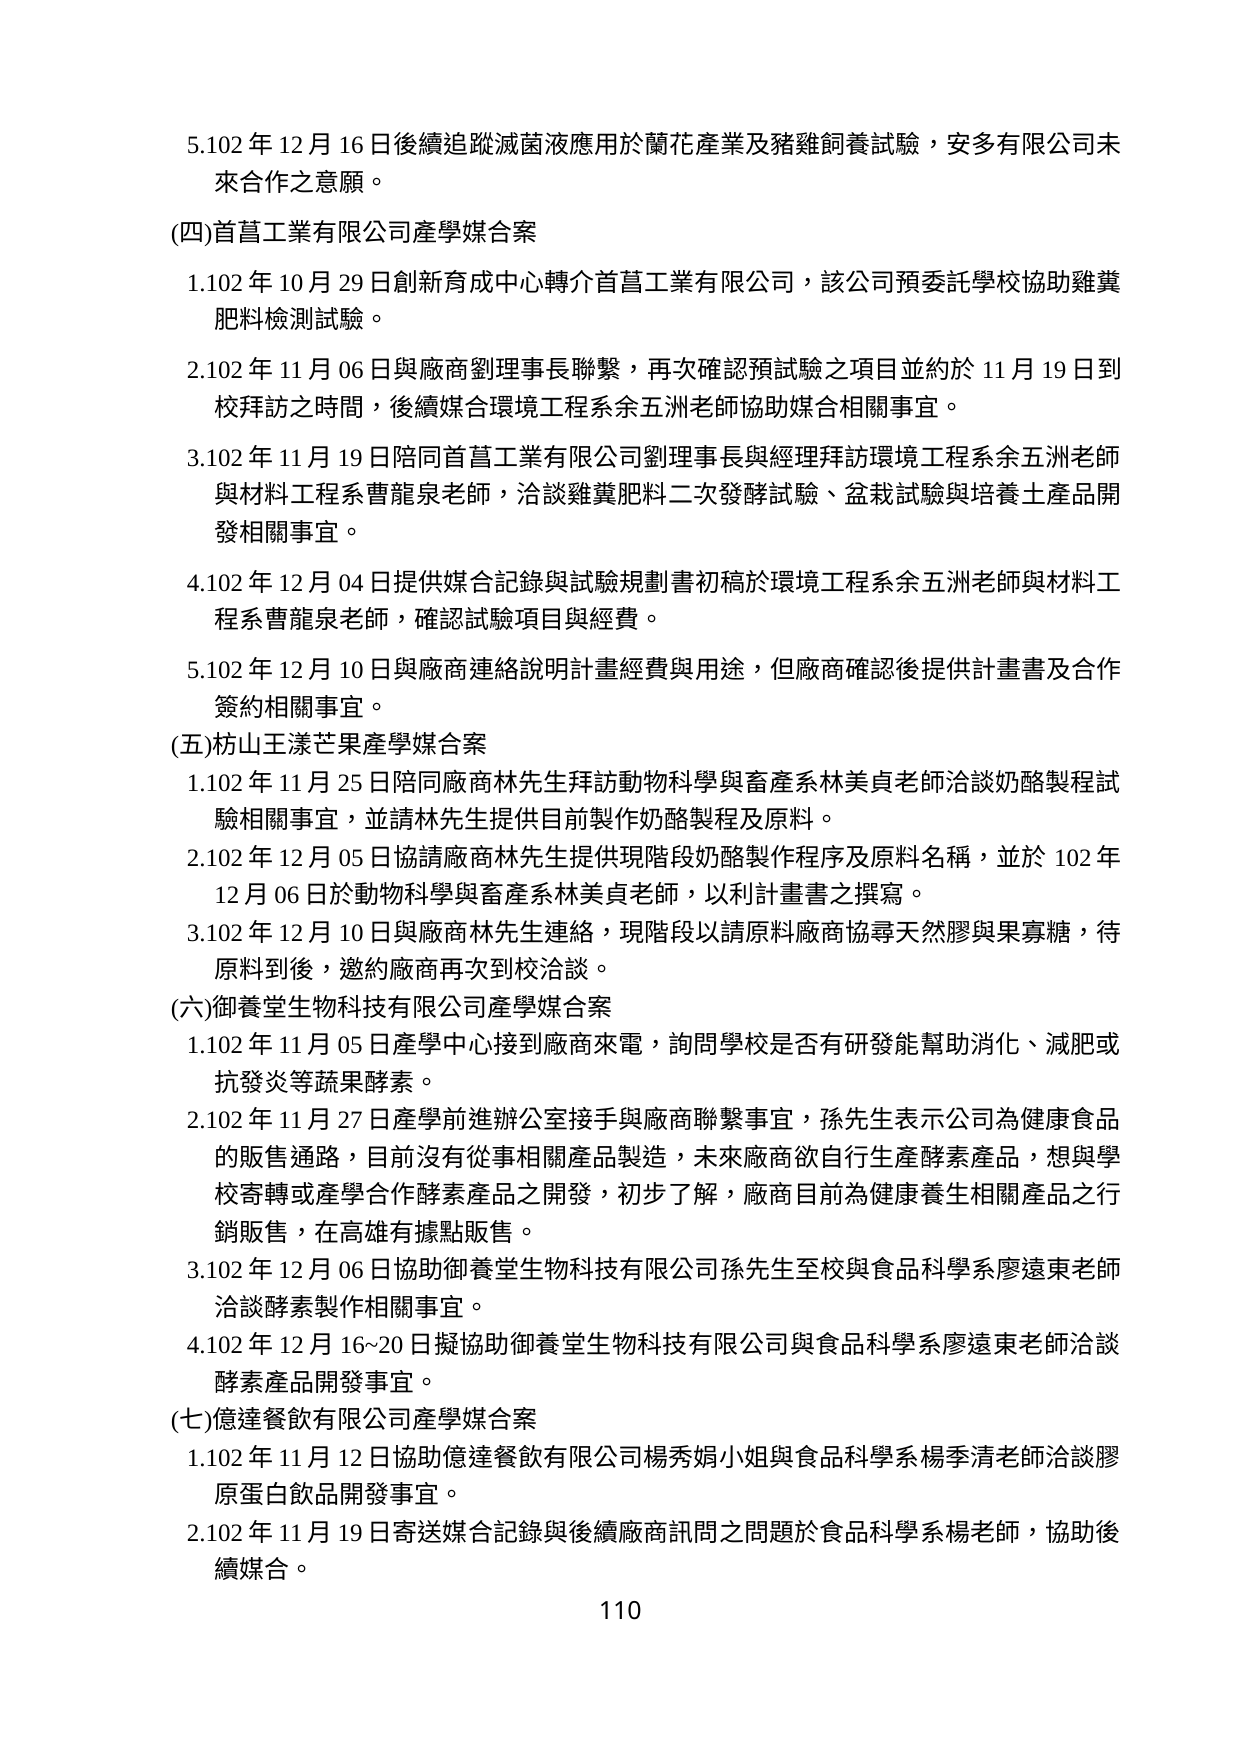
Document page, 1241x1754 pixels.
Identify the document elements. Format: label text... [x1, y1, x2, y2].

text 1.102年11月05日產學中心接到廠商來電，詢問學校是否有研發能幫助消化、減肥或抗發炎等蔬果酵素。 [187, 1024, 1122, 1099]
text 2.102年11月19日寄送媒合記錄與後續廠商訊問之問題於食品科學系楊老師，協助後續媒合。 [187, 1512, 1122, 1587]
text 1.102年10月29日創新育成中心轉介首菖工業有限公司，該公司預委託學校協助雞糞肥料檢測試驗。 [187, 262, 1122, 337]
text 2.102年12月05日協請廠商林先生提供現階段奶酪製作程序及原料名稱，並於102年12月06日於動物科學與畜產系林美貞老師，以利計畫書之撰寫。 [187, 837, 1122, 912]
text 3.102年12月10日與廠商林先生連絡，現階段以請原料廠商協尋天然膠與果寡糖，待原料到後，邀約廠商再次到校洽談。 [187, 912, 1122, 987]
text (四)首菖工業有限公司產學媒合案 [171, 212, 1122, 249]
text (六)御養堂生物科技有限公司產學媒合案 [171, 987, 1122, 1024]
text 1.102年11月25日陪同廠商林先生拜訪動物科學與畜產系林美貞老師洽談奶酪製程試驗相關事宜，並請林先生提供目前製作奶酪製程及原料。 [187, 762, 1122, 837]
text 5.102年12月10日與廠商連絡說明計畫經費與用途，但廠商確認後提供計畫書及合作簽約相關事宜。 [187, 649, 1122, 724]
text 4.102年12月16~20日擬協助御養堂生物科技有限公司與食品科學系廖遠東老師洽談酵素產品開發事宜。 [187, 1324, 1122, 1399]
text 3.102年11月19日陪同首菖工業有限公司劉理事長與經理拜訪環境工程系余五洲老師與材料工程系曹龍泉老師，洽談雞糞肥料二次發酵試驗、盆栽試驗與培養土產品開發相關事宜。 [187, 437, 1122, 549]
text 2.102年11月06日與廠商劉理事長聯繫，再次確認預試驗之項目並約於11月19日到校拜訪之時間，後續媒合環境工程系余五洲老師協助媒合相關事宜。 [187, 349, 1122, 424]
text 2.102年11月27日產學前進辦公室接手與廠商聯繫事宜，孫先生表示公司為健康食品的販售通路，目前沒有從事相關產品製造，未來廠商欲自行生產酵素產品，想與學校寄轉或產學合作酵素產品之開發，初步了解，廠商目前為健康養生相關產品之行銷販售，在高雄有據點販售。 [187, 1099, 1122, 1249]
text 3.102年12月06日協助御養堂生物科技有限公司孫先生至校與食品科學系廖遠東老師洽談酵素製作相關事宜。 [187, 1249, 1122, 1324]
text 5.102年12月16日後續追蹤滅菌液應用於蘭花產業及豬雞飼養試驗，安多有限公司未來合作之意願。 [187, 124, 1122, 199]
text 1.102年11月12日協助億達餐飲有限公司楊秀娟小姐與食品科學系楊季清老師洽談膠原蛋白飲品開發事宜。 [187, 1437, 1122, 1512]
text 4.102年12月04日提供媒合記錄與試驗規劃書初稿於環境工程系余五洲老師與材料工程系曹龍泉老師，確認試驗項目與經費。 [187, 562, 1122, 637]
text (五)枋山王漾芒果產學媒合案 [171, 724, 1122, 762]
text (七)億達餐飲有限公司產學媒合案 [171, 1399, 1122, 1437]
